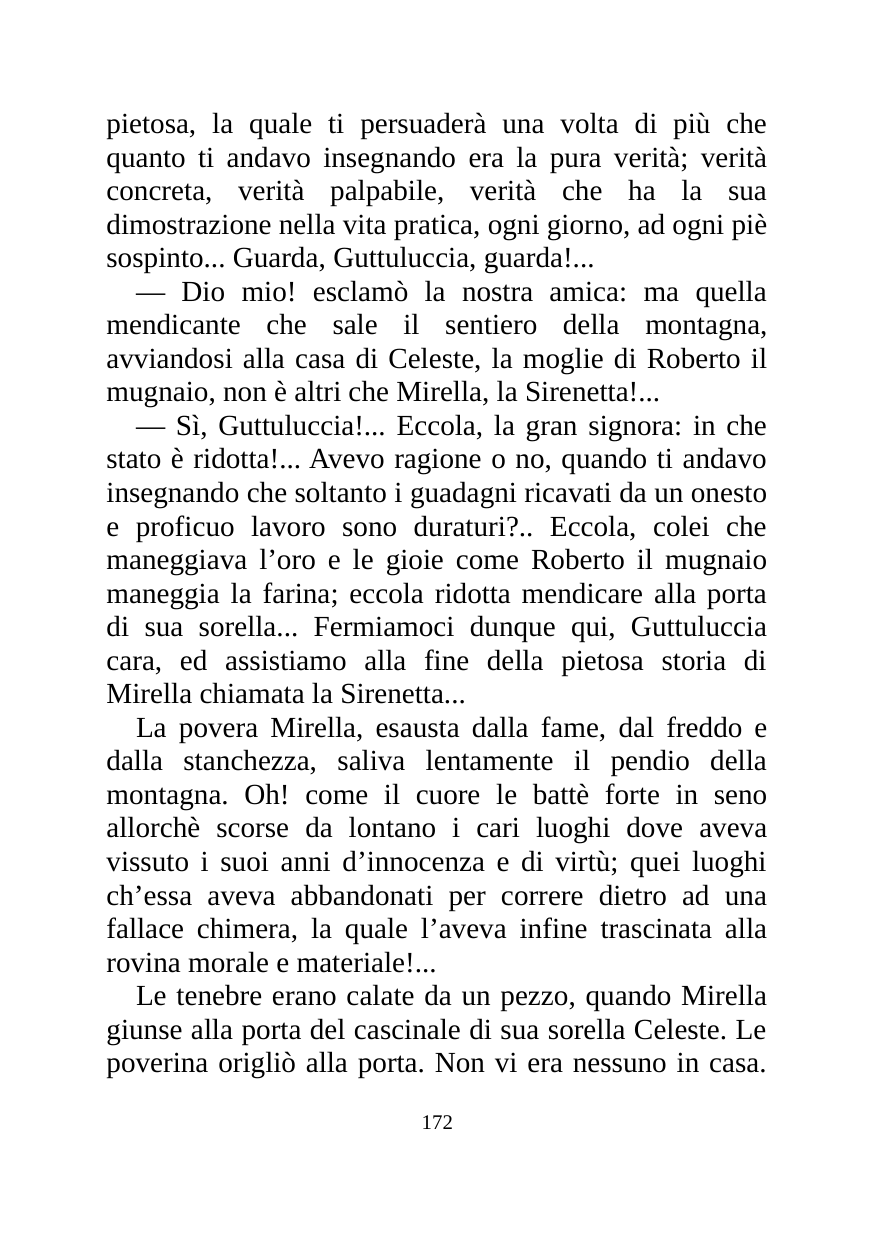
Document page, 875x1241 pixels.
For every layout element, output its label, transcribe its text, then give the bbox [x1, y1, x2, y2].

text La povera Mirella, esausta dalla fame, dal freddo e dalla stanchezza, saliva lentamente il pendio della montagna. Oh! come il cuore le battè forte in seno allorchè scorse da lontano i cari luoghi dove aveva vissuto i suoi anni d’innocenza e di virtù; quei luoghi ch’essa aveva abbandonati per correre dietro ad una fallace chimera, la quale l’aveva infine trascinata alla rovina morale e materiale!... [106, 710, 768, 978]
text Le tenebre erano calate da un pezzo, quando Mirella giunse alla porta del cascinale di sua sorella Celeste. Le poverina origliò alla porta. Non vi era nessuno in casa. [106, 978, 768, 1079]
text — Sì, Guttuluccia!... Eccola, la gran signora: in che stato è ridotta!... Avevo ragione o no, quando ti andavo insegnando che soltanto i guadagni ricavati da un onesto e proficuo lavoro sono duraturi?.. Eccola, colei che maneggiava l’oro e le gioie come Roberto il mugnaio maneggia la farina; eccola ridotta mendicare alla porta di sua sorella... Fermiamoci dunque qui, Guttuluccia cara, ed assistiamo alla fine della pietosa storia di Mirella chiamata la Sirenetta... [106, 408, 768, 710]
text — Dio mio! esclamò la nostra amica: ma quella mendicante che sale il sentiero della montagna, avviandosi alla casa di Celeste, la moglie di Roberto il mugnaio, non è altri che Mirella, la Sirenetta!... [106, 274, 768, 408]
text pietosa, la quale ti persuaderà una volta di più che quanto ti andavo insegnando era la pura verità; verità concreta, verità palpabile, verità che ha la sua dimostrazione nella vita pratica, ogni giorno, ad ogni piè sospinto... Guarda, Guttuluccia, guarda!... [106, 106, 768, 274]
